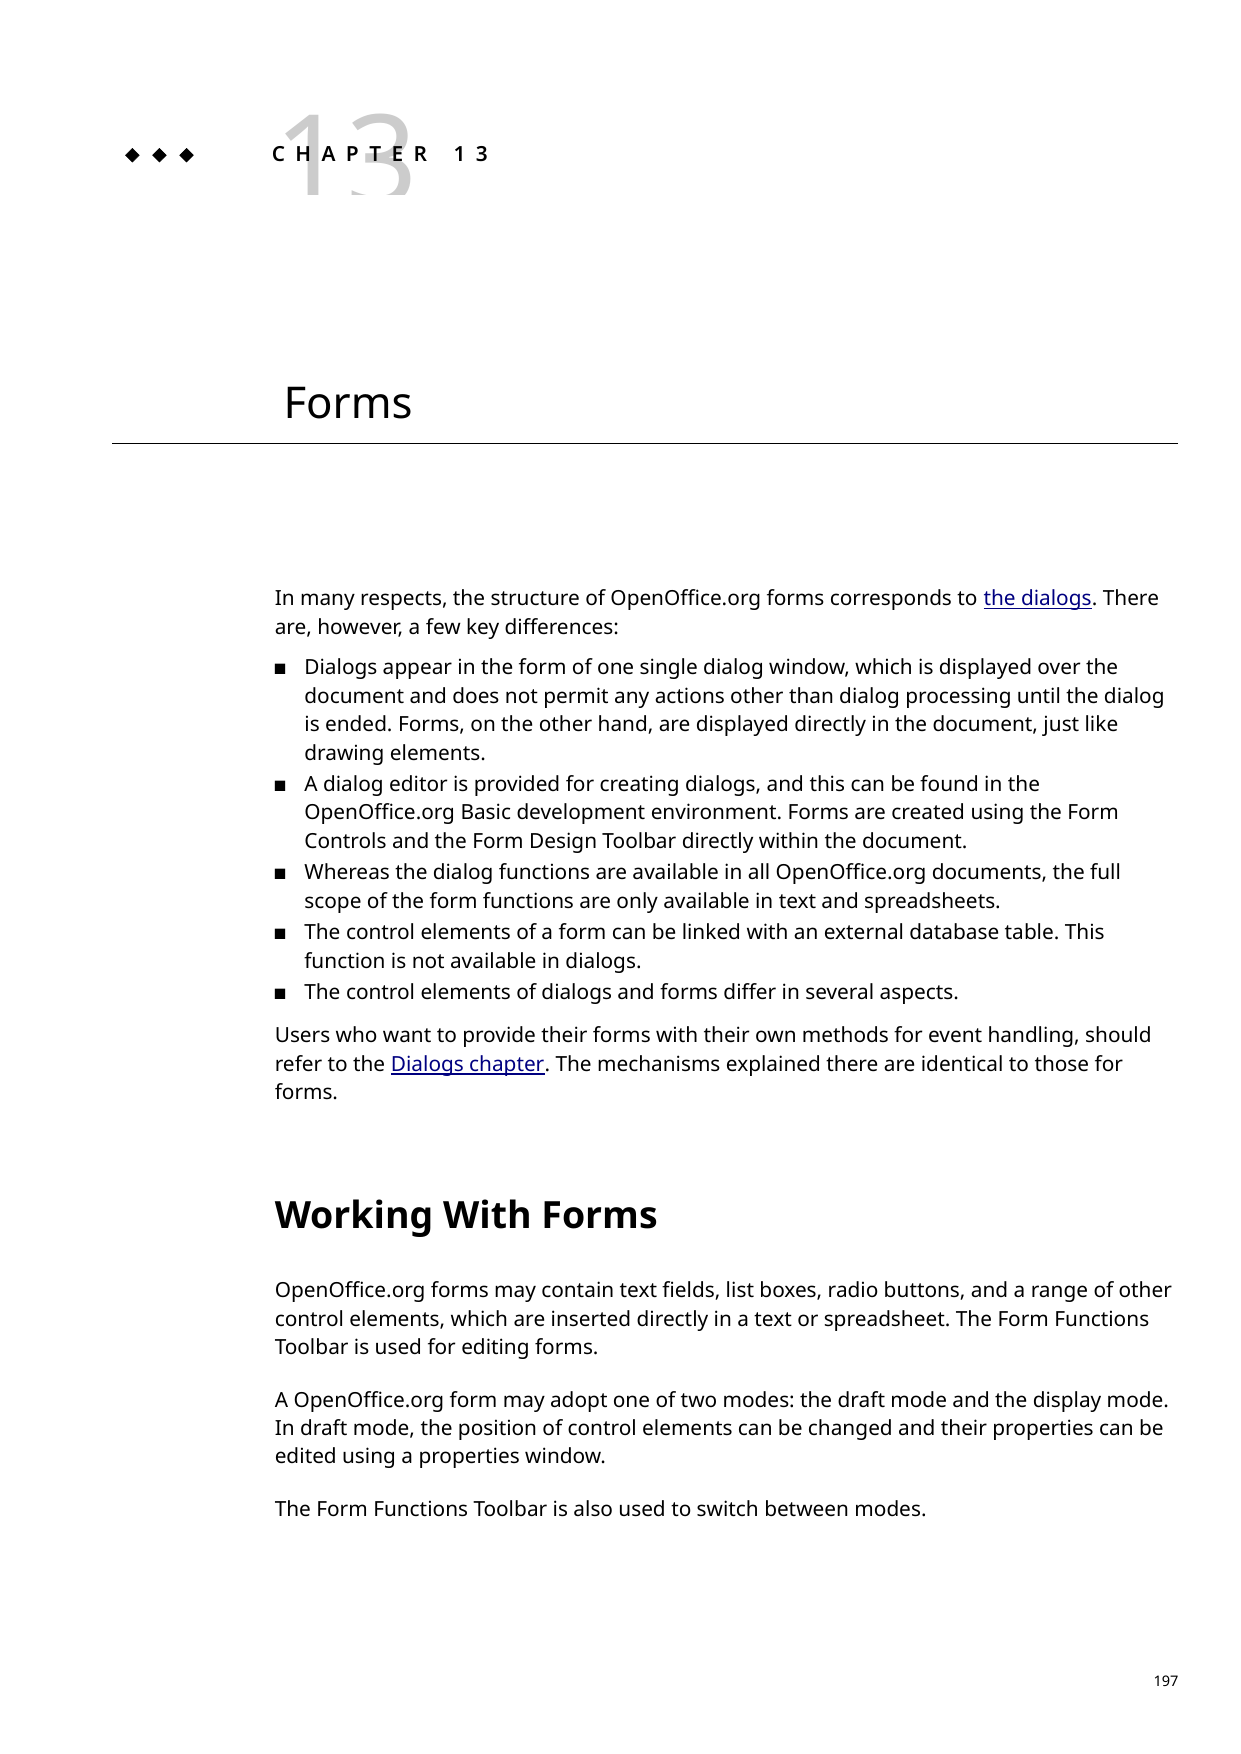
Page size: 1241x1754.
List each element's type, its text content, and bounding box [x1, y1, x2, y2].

title Forms [112, 372, 1178, 443]
list Whereas the dialog functions are available in all OpenOffice.org documents, the full scope of the form functions are only available in text and spreadsheets. [274, 857, 1178, 914]
list Dialogs appear in the form of one single dialog window, which is displayed over the document and does not permit any actions other than dialog processing until the dialog is ended. Forms, on the other hand, are displayed directly in the document, just like drawing elements. [274, 652, 1178, 766]
text In many respects, the structure of OpenOffice.org forms corresponds to the dialogs. There are, however, a few key differences: [274, 583, 1178, 640]
text OpenOffice.org forms may contain text fields, list boxes, radio buttons, and a range of other control elements, which are inserted directly in a text or spreadsheet. The Form Functions Toolbar is used for editing forms. [274, 1275, 1178, 1361]
subtitle Working With Forms [274, 1189, 1178, 1240]
list The control elements of a form can be linked with an external database table. This function is not available in dialogs. [274, 917, 1178, 974]
list A dialog editor is provided for creating dialogs, and this can be found in the OpenOffice.org Basic development environment. Forms are created using the Form Controls and the Form Design Toolbar directly within the document. [274, 769, 1178, 854]
list The control elements of dialogs and forms differ in several aspects. [274, 977, 1178, 1006]
text Users who want to provide their forms with their own methods for event handling, should refer to the Dialogs chapter. The mechanisms explained there are identical to those for forms. [274, 1021, 1178, 1106]
text A OpenOffice.org form may adopt one of two modes: the draft mode and the display mode. In draft mode, the position of control elements can be changed and their properties can be edited using a properties window. [274, 1385, 1178, 1470]
text The Form Functions Toolbar is also used to switch between modes. [274, 1494, 1178, 1522]
